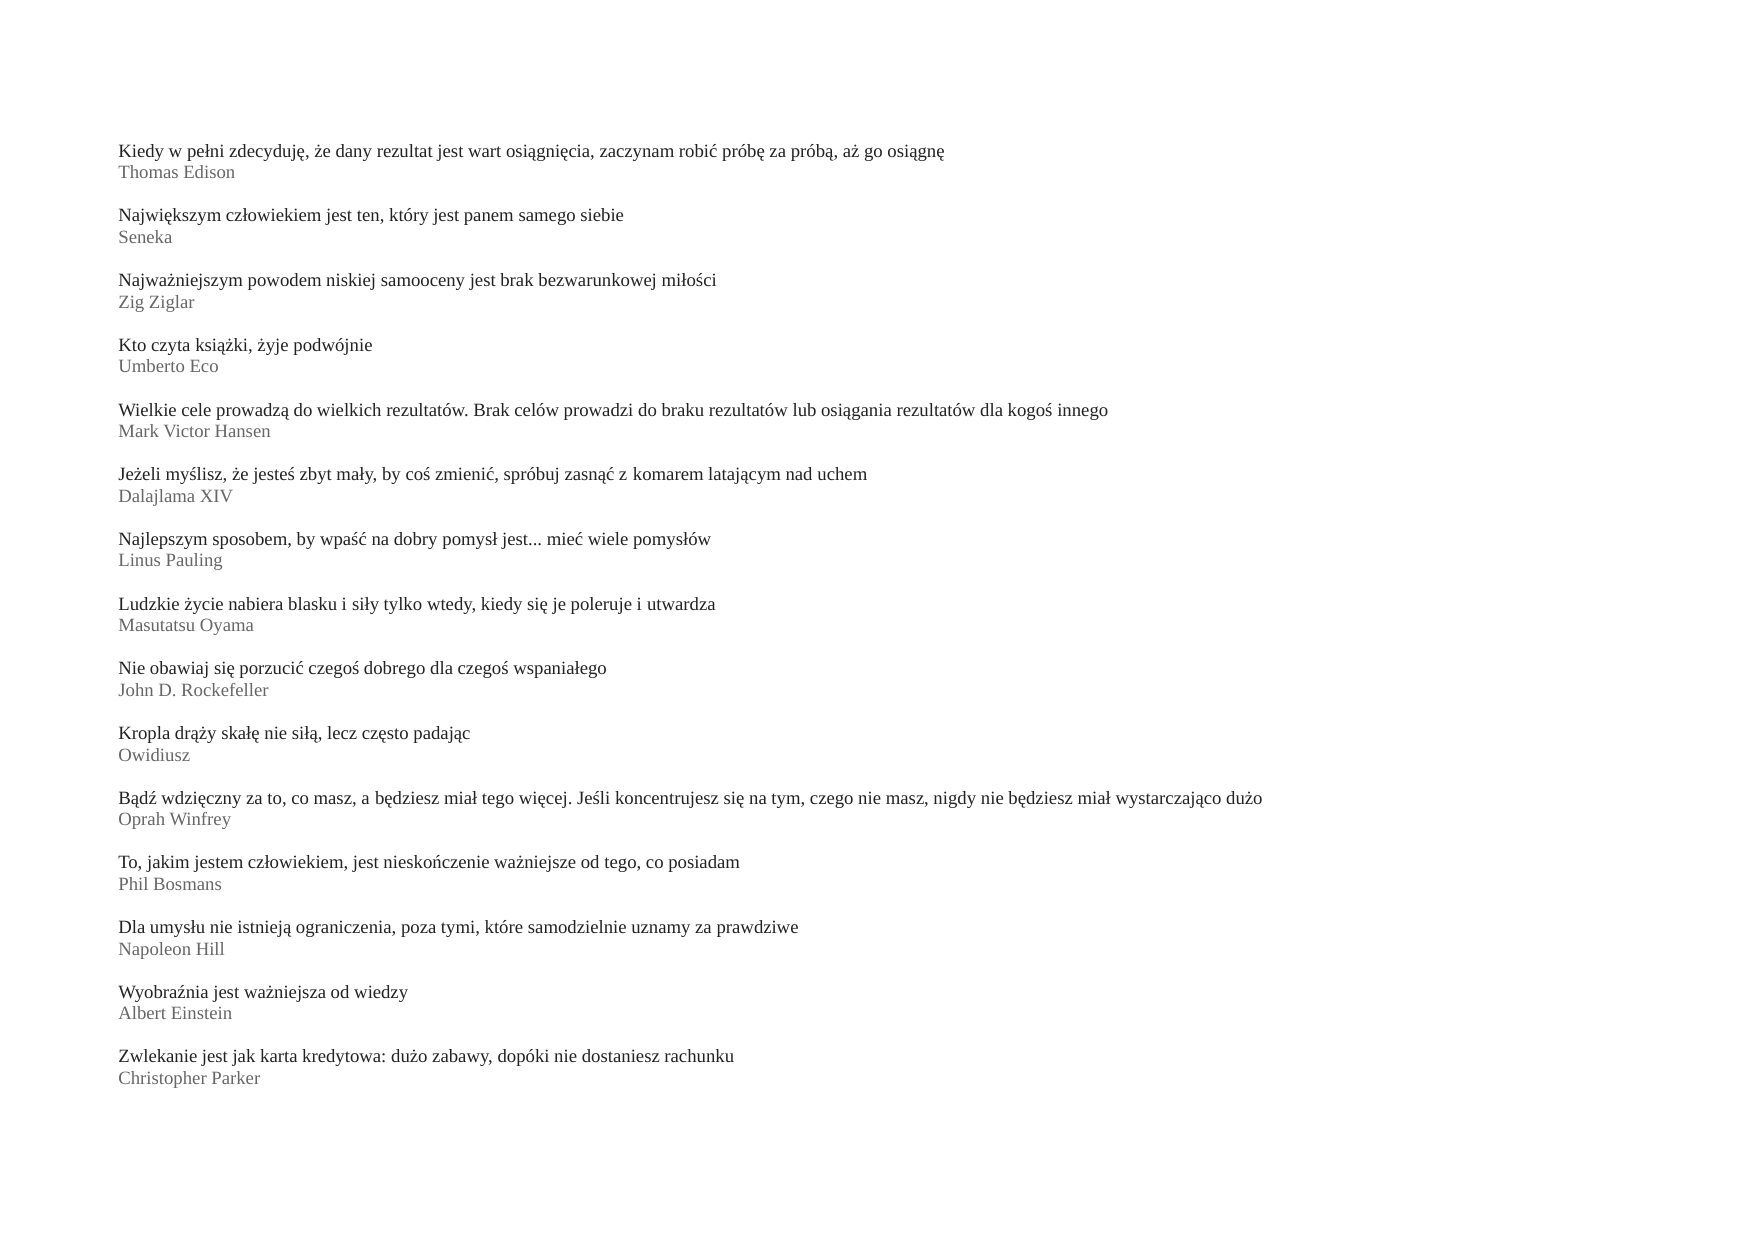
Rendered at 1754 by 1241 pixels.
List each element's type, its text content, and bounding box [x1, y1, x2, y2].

text Linus Pauling [118, 549, 1636, 571]
text Napoleon Hill [118, 937, 1636, 959]
text Najważniejszym powodem niskiej samooceny jest brak bezwarunkowej miłości [118, 269, 1636, 291]
text Największym człowiekiem jest ten, który jest panem samego siebie [118, 204, 1636, 226]
text Mark Victor Hansen [118, 420, 1636, 442]
text Nie obawiaj się porzucić czegoś dobrego dla czegoś wspaniałego [118, 657, 1636, 679]
text Wyobraźnia jest ważniejsza od wiedzy [118, 981, 1636, 1002]
text Christopher Parker [118, 1067, 1636, 1088]
text Thomas Edison [118, 161, 1636, 183]
text John D. Rockefeller [118, 679, 1636, 700]
text Ludzkie życie nabiera blasku i siły tylko wtedy, kiedy się je poleruje i utwardza [118, 592, 1636, 614]
text Phil Bosmans [118, 873, 1636, 894]
text Umberto Eco [118, 355, 1636, 377]
text Dalajlama XIV [118, 485, 1636, 506]
text Kiedy w pełni zdecyduję, że dany rezultat jest wart osiągnięcia, zaczynam robić próbę za próbą, aż go osiągnę [118, 140, 1636, 161]
text Oprah Winfrey [118, 808, 1636, 830]
text Masutatsu Oyama [118, 614, 1636, 636]
text Zwlekanie jest jak karta kredytowa: dużo zabawy, dopóki nie dostaniesz rachunku [118, 1045, 1636, 1067]
text Seneka [118, 226, 1636, 247]
text Zig Ziglar [118, 291, 1636, 312]
text Bądź wdzięczny za to, co masz, a będziesz miał tego więcej. Jeśli koncentrujesz się na tym, czego nie masz, nigdy nie będziesz miał wystarczająco dużo [118, 787, 1636, 808]
text Wielkie cele prowadzą do wielkich rezultatów. Brak celów prowadzi do braku rezultatów lub osiągania rezultatów dla kogoś innego [118, 398, 1636, 420]
text Najlepszym sposobem, by wpaść na dobry pomysł jest... mieć wiele pomysłów [118, 528, 1636, 549]
text Dla umysłu nie istnieją ograniczenia, poza tymi, które samodzielnie uznamy za prawdziwe [118, 916, 1636, 937]
text Kropla drąży skałę nie siłą, lecz często padając [118, 722, 1636, 743]
text To, jakim jestem człowiekiem, jest nieskończenie ważniejsze od tego, co posiadam [118, 851, 1636, 873]
text Kto czyta książki, żyje podwójnie [118, 334, 1636, 355]
text Jeżeli myślisz, że jesteś zbyt mały, by coś zmienić, spróbuj zasnąć z komarem latającym nad uchem [118, 463, 1636, 485]
text Owidiusz [118, 743, 1636, 765]
text Albert Einstein [118, 1002, 1636, 1024]
